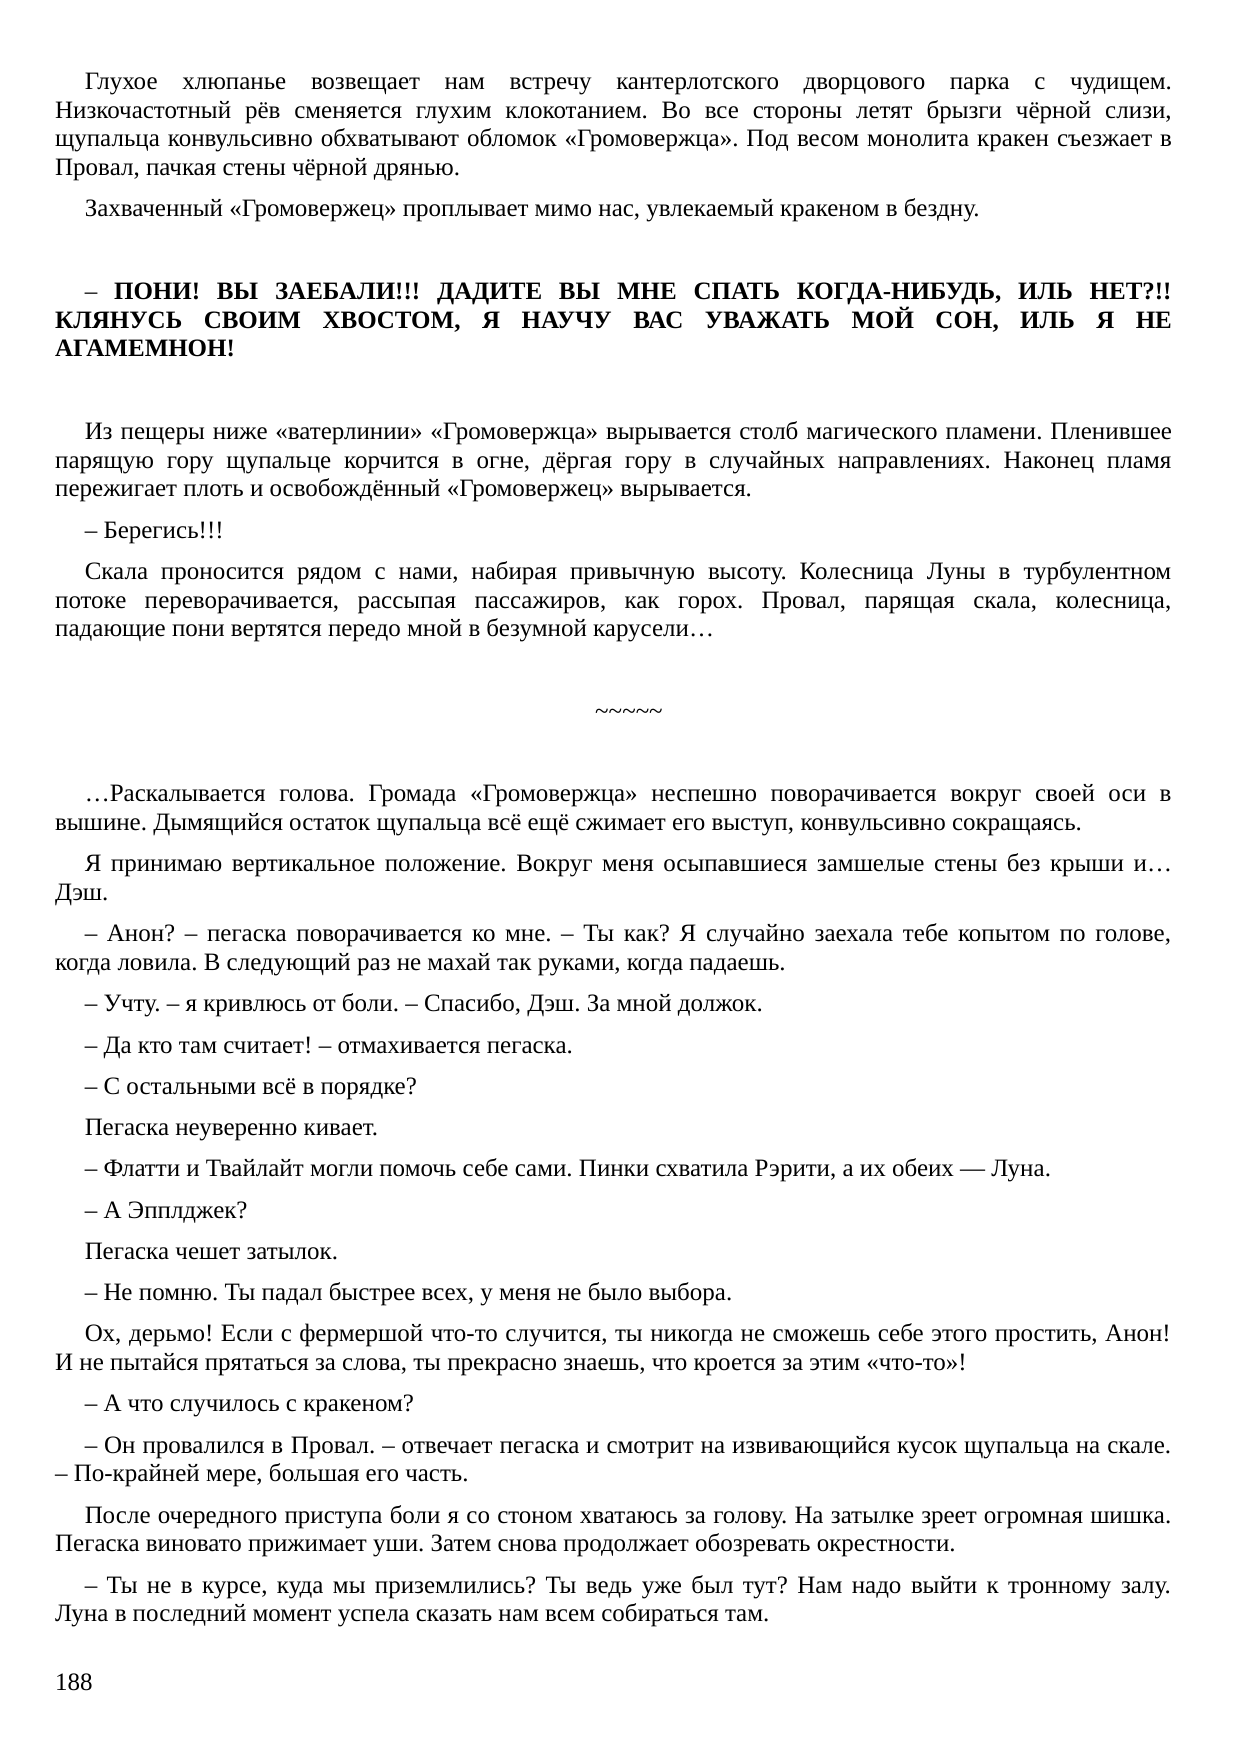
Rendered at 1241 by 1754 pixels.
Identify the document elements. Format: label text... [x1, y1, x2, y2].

text – Ты не в курсе, куда мы приземлились? Ты ведь уже был тут? Нам надо выйти к тронному залу. Луна в последний момент успела сказать нам всем собираться там. [55, 1570, 1173, 1627]
text – Он провалился в Провал. – отвечает пегаска и смотрит на извивающийся кусок щупальца на скале. – По-крайней мере, большая его часть. [55, 1430, 1173, 1487]
text – Не помню. Ты падал быстрее всех, у меня не было выбора. [55, 1277, 1173, 1306]
text Захваченный «Громовержец» проплывает мимо нас, увлекаемый кракеном в бездну. [55, 193, 1173, 222]
text Скала проносится рядом с нами, набирая привычную высоту. Колесница Луны в турбулентном потоке переворачивается, рассыпая пассажиров, как горох. Провал, парящая скала, колесница, падающие пони вертятся передо мной в безумной карусели… [55, 556, 1173, 642]
text – С остальными всё в порядке? [55, 1071, 1173, 1100]
text – Берегись!!! [55, 515, 1173, 543]
text – Анон? – пегаска поворачивается ко мне. – Ты как? Я случайно заехала тебе копытом по голове, когда ловила. В следующий раз не махай так руками, когда падаешь. [55, 918, 1173, 976]
text – Да кто там считает! – отмахивается пегаска. [55, 1030, 1173, 1058]
text – Учту. – я кривлюсь от боли. – Спасибо, Дэш. За мной должок. [55, 988, 1173, 1017]
text ~~~~~ [55, 696, 1173, 725]
text – А Эпплджек? [55, 1195, 1173, 1223]
text Глухое хлюпанье возвещает нам встречу кантерлотского дворцового парка с чудищем. Низкочастотный рёв сменяется глухим клокотанием. Во все стороны летят брызги чёрной слизи, щупальца конвульсивно обхватывают обломок «Громовержца». Под весом монолита кракен съезжает в Провал, пачкая стены чёрной дрянью. [55, 66, 1173, 181]
text – А что случилось с кракеном? [55, 1388, 1173, 1417]
text После очередного приступа боли я со стоном хватаюсь за голову. На затылке зреет огромная шишка. Пегаска виновато прижимает уши. Затем снова продолжает обозревать окрестности. [55, 1500, 1173, 1557]
text Пегаска чешет затылок. [55, 1236, 1173, 1265]
text …Раскалывается голова. Громада «Громовержца» неспешно поворачивается вокруг своей оси в вышине. Дымящийся остаток щупальца всё ещё сжимает его выступ, конвульсивно сокращаясь. [55, 778, 1173, 836]
text Из пещеры ниже «ватерлинии» «Громовержца» вырывается столб магического пламени. Пленившее парящую гору щупальце корчится в огне, дёргая гору в случайных направлениях. Наконец пламя пережигает плоть и освобождённый «Громовержец» вырывается. [55, 416, 1173, 502]
text Пегаска неуверенно кивает. [55, 1112, 1173, 1141]
text Я принимаю вертикальное положение. Вокруг меня осыпавшиеся замшелые стены без крыши и… Дэш. [55, 848, 1173, 906]
text – ПОНИ! ВЫ ЗАЕБАЛИ!!! ДАДИТЕ ВЫ МНЕ СПАТЬ КОГДА-НИБУДЬ, ИЛЬ НЕТ?!! КЛЯНУСЬ СВОИМ ХВОСТОМ, Я НАУЧУ ВАС УВАЖАТЬ МОЙ СОН, ИЛЬ Я НЕ АГАМЕМНОН! [55, 276, 1173, 362]
text Ох, дерьмо! Если с фермершой что-то случится, ты никогда не сможешь себе этого простить, Анон! И не пытайся прятаться за слова, ты прекрасно знаешь, что кроется за этим «что-то»! [55, 1318, 1173, 1376]
text – Флатти и Твайлайт могли помочь себе сами. Пинки схватила Рэрити, а их обеих — Луна. [55, 1153, 1173, 1182]
